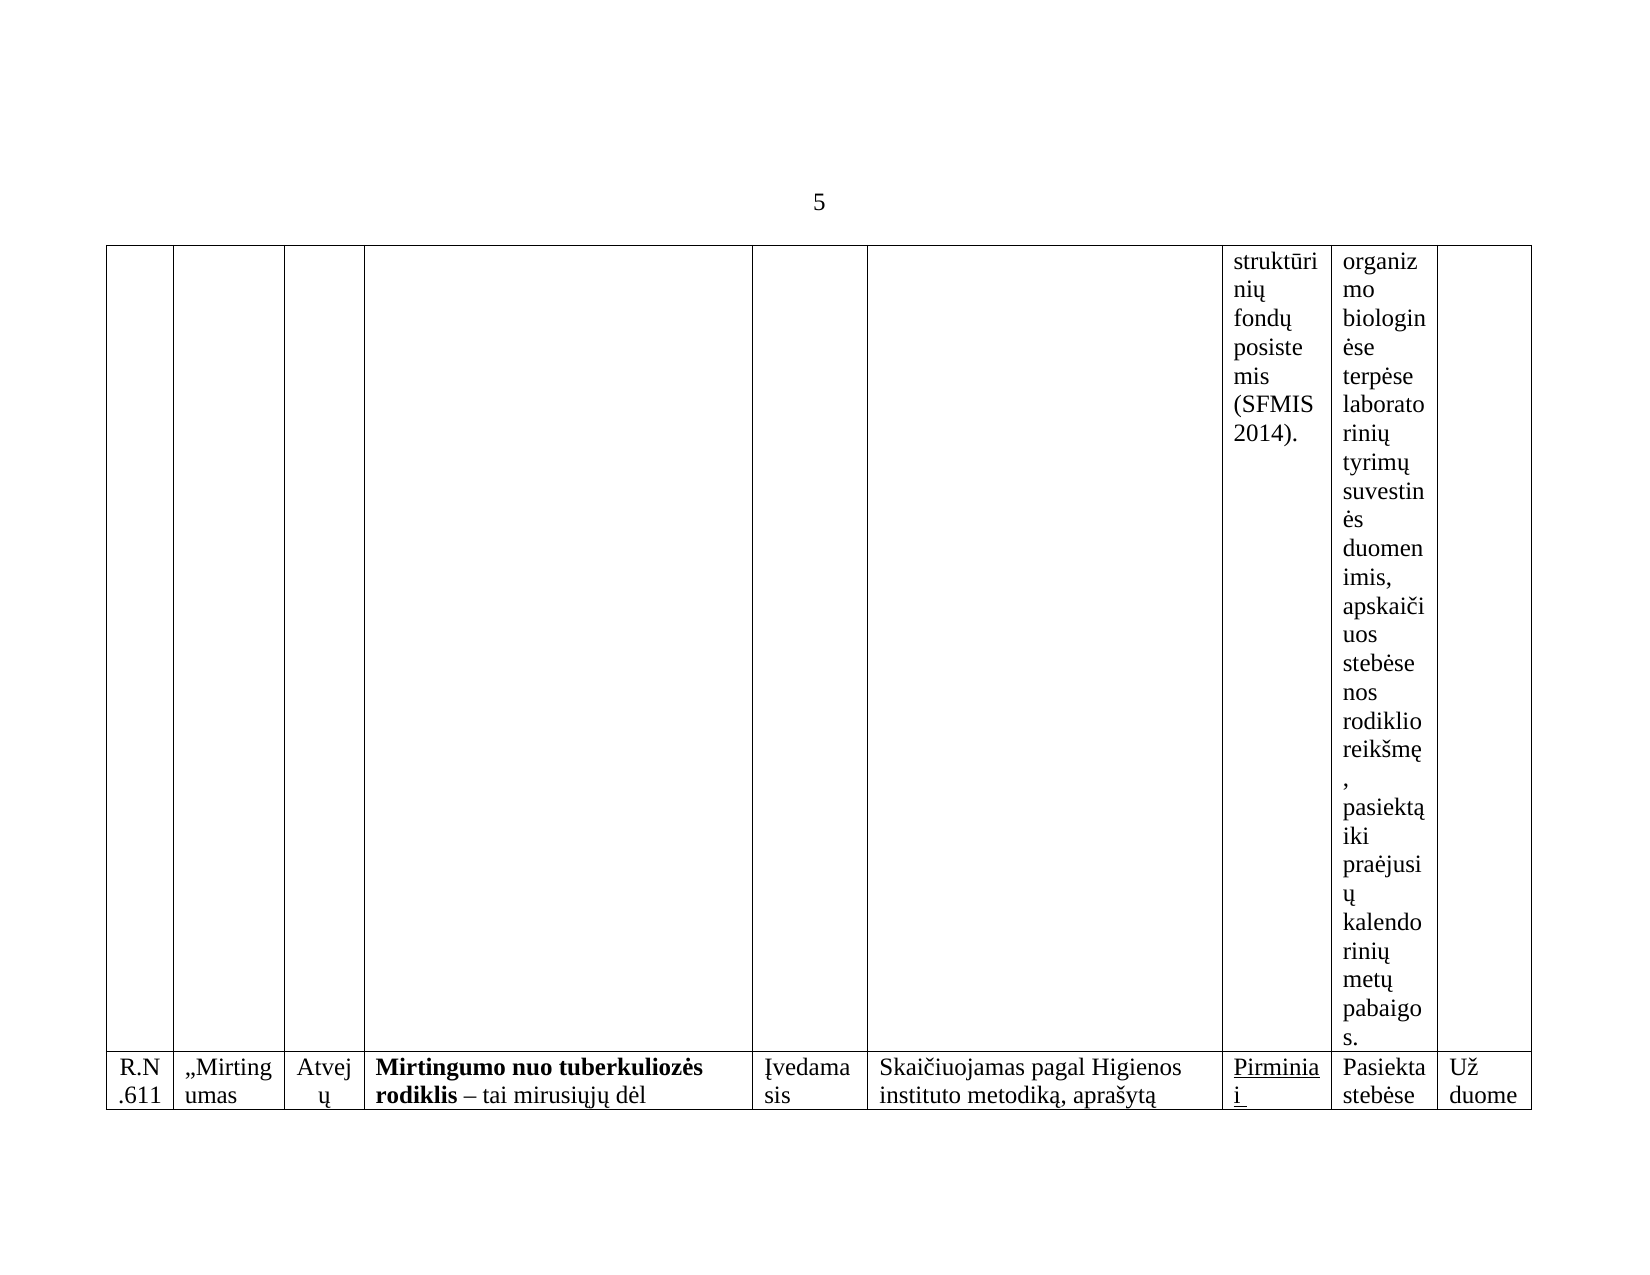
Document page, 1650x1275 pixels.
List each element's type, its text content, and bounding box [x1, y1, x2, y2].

table_cell R.N.611 [107, 1052, 173, 1109]
table_cell „Mirtingumas [174, 1052, 284, 1109]
table_cell [1438, 246, 1531, 1051]
table_cell Už duome [1438, 1052, 1531, 1109]
table_cell Skaičiuojamas pagal Higienos instituto metodiką, aprašytą [868, 1052, 1222, 1109]
table_cell struktūrinių fondų posistemis (SFMIS2014). [1223, 246, 1331, 1051]
table_cell organizmo biologinėse terpėse laboratorinių tyrimų suvestinės duomenimis, apskaičiuos stebėsenos rodiklio reikšmę, pasiektą iki praėjusių kalendorinių metų pabaigos. [1332, 246, 1437, 1051]
table_cell [868, 246, 1222, 1051]
table_cell [753, 246, 867, 1051]
table_cell Įvedamasis [753, 1052, 867, 1109]
table_cell Atvejų [285, 1052, 364, 1109]
table_cell [365, 246, 752, 1051]
table_cell Pasiekta stebėse [1332, 1052, 1437, 1109]
table_cell [107, 246, 173, 1051]
table_cell [174, 246, 284, 1051]
table_cell Mirtingumo nuo tuberkuliozės rodiklis – tai mirusiųjų dėl [365, 1052, 752, 1109]
table_cell [285, 246, 364, 1051]
table_cell Pirminiai [1223, 1052, 1331, 1109]
